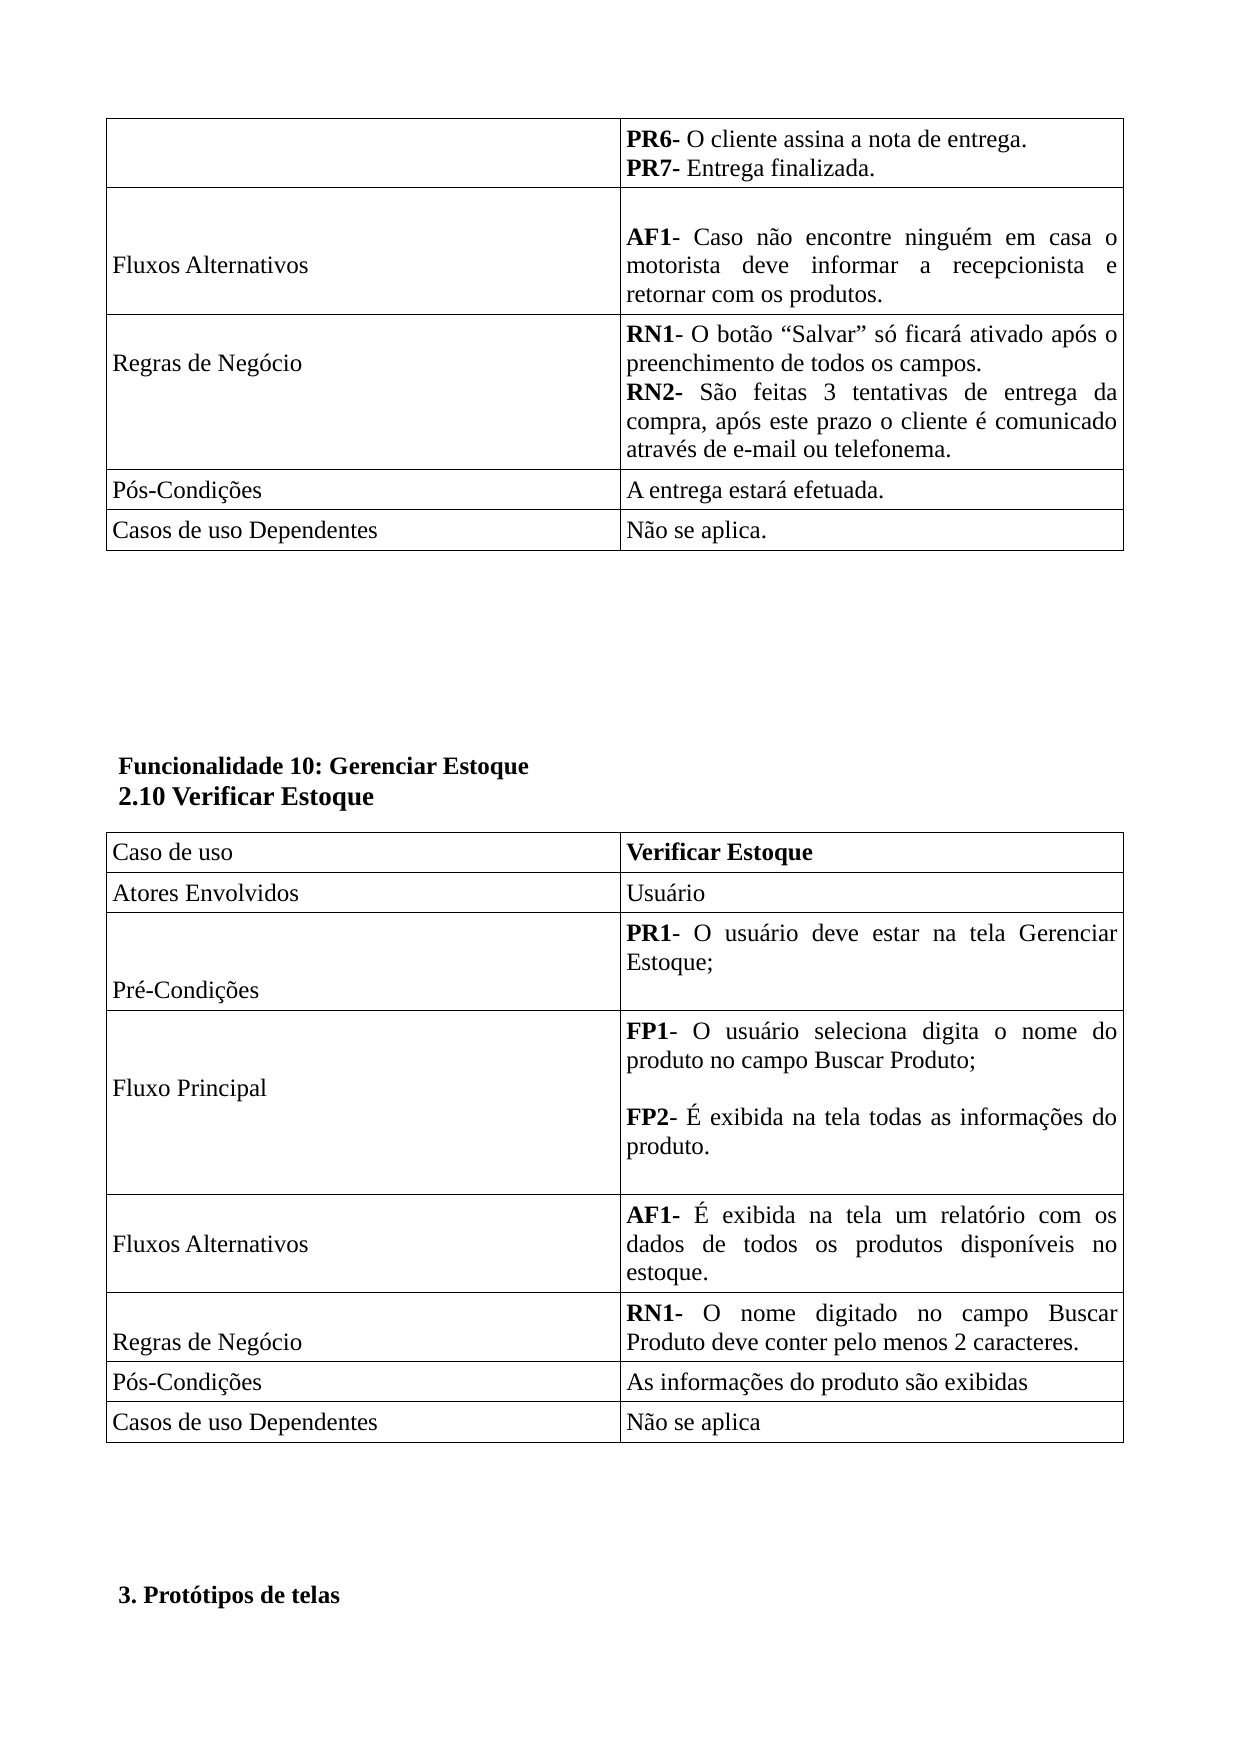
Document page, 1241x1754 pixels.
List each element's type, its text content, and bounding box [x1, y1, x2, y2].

table_cell Pré-Condições [107, 913, 620, 1010]
table_cell Pós-Condições [107, 470, 620, 509]
table_cell PR6- O cliente assina a nota de entrega. PR7- Entrega finalizada. [621, 119, 1123, 187]
table_header Caso de uso [107, 833, 620, 872]
table_cell Regras de Negócio [107, 1293, 620, 1361]
table_cell A entrega estará efetuada. [621, 470, 1123, 509]
table_cell AF1- É exibida na tela um relatório com os dados de todos os produtos disponíveis no estoque. [621, 1195, 1123, 1292]
table_cell Casos de uso Dependentes [107, 510, 620, 550]
table_cell Não se aplica [621, 1402, 1123, 1442]
table_cell Regras de Negócio [107, 315, 620, 469]
table_header Verificar Estoque [621, 833, 1123, 872]
table_cell Pós-Condições [107, 1362, 620, 1401]
table_cell PR1- O usuário deve estar na tela Gerenciar Estoque; [621, 913, 1123, 1010]
table_cell As informações do produto são exibidas [621, 1362, 1123, 1401]
text Funcionalidade 10: Gerenciar Estoque [118, 751, 1122, 780]
table_cell RN1- O nome digitado no campo Buscar Produto deve conter pelo menos 2 caracteres. [621, 1293, 1123, 1361]
table_cell Fluxo Principal [107, 1011, 620, 1194]
table_cell AF1- Caso não encontre ninguém em casa o motorista deve informar a recepcionista e retornar com os produtos. [621, 188, 1123, 314]
table_cell RN1- O botão “Salvar” só ficará ativado após o preenchimento de todos os campos. RN2- São feitas 3 tentativas de entrega da compra, após este prazo o cliente é comunicado através de e-mail ou telefonema. [621, 315, 1123, 469]
table_cell FP1- O usuário seleciona digita o nome do produto no campo Buscar Produto; FP2- É exibida na tela todas as informações do produto. [621, 1011, 1123, 1194]
table_cell Atores Envolvidos [107, 873, 620, 912]
table_cell Usuário [621, 873, 1123, 912]
table_cell [107, 119, 620, 187]
table_cell Casos de uso Dependentes [107, 1402, 620, 1442]
table_cell Fluxos Alternativos [107, 188, 620, 314]
table_cell Não se aplica. [621, 510, 1123, 550]
table_cell Fluxos Alternativos [107, 1195, 620, 1292]
text 2.10 Verificar Estoque [118, 780, 1122, 811]
text 3. Protótipos de telas [118, 1580, 1122, 1609]
